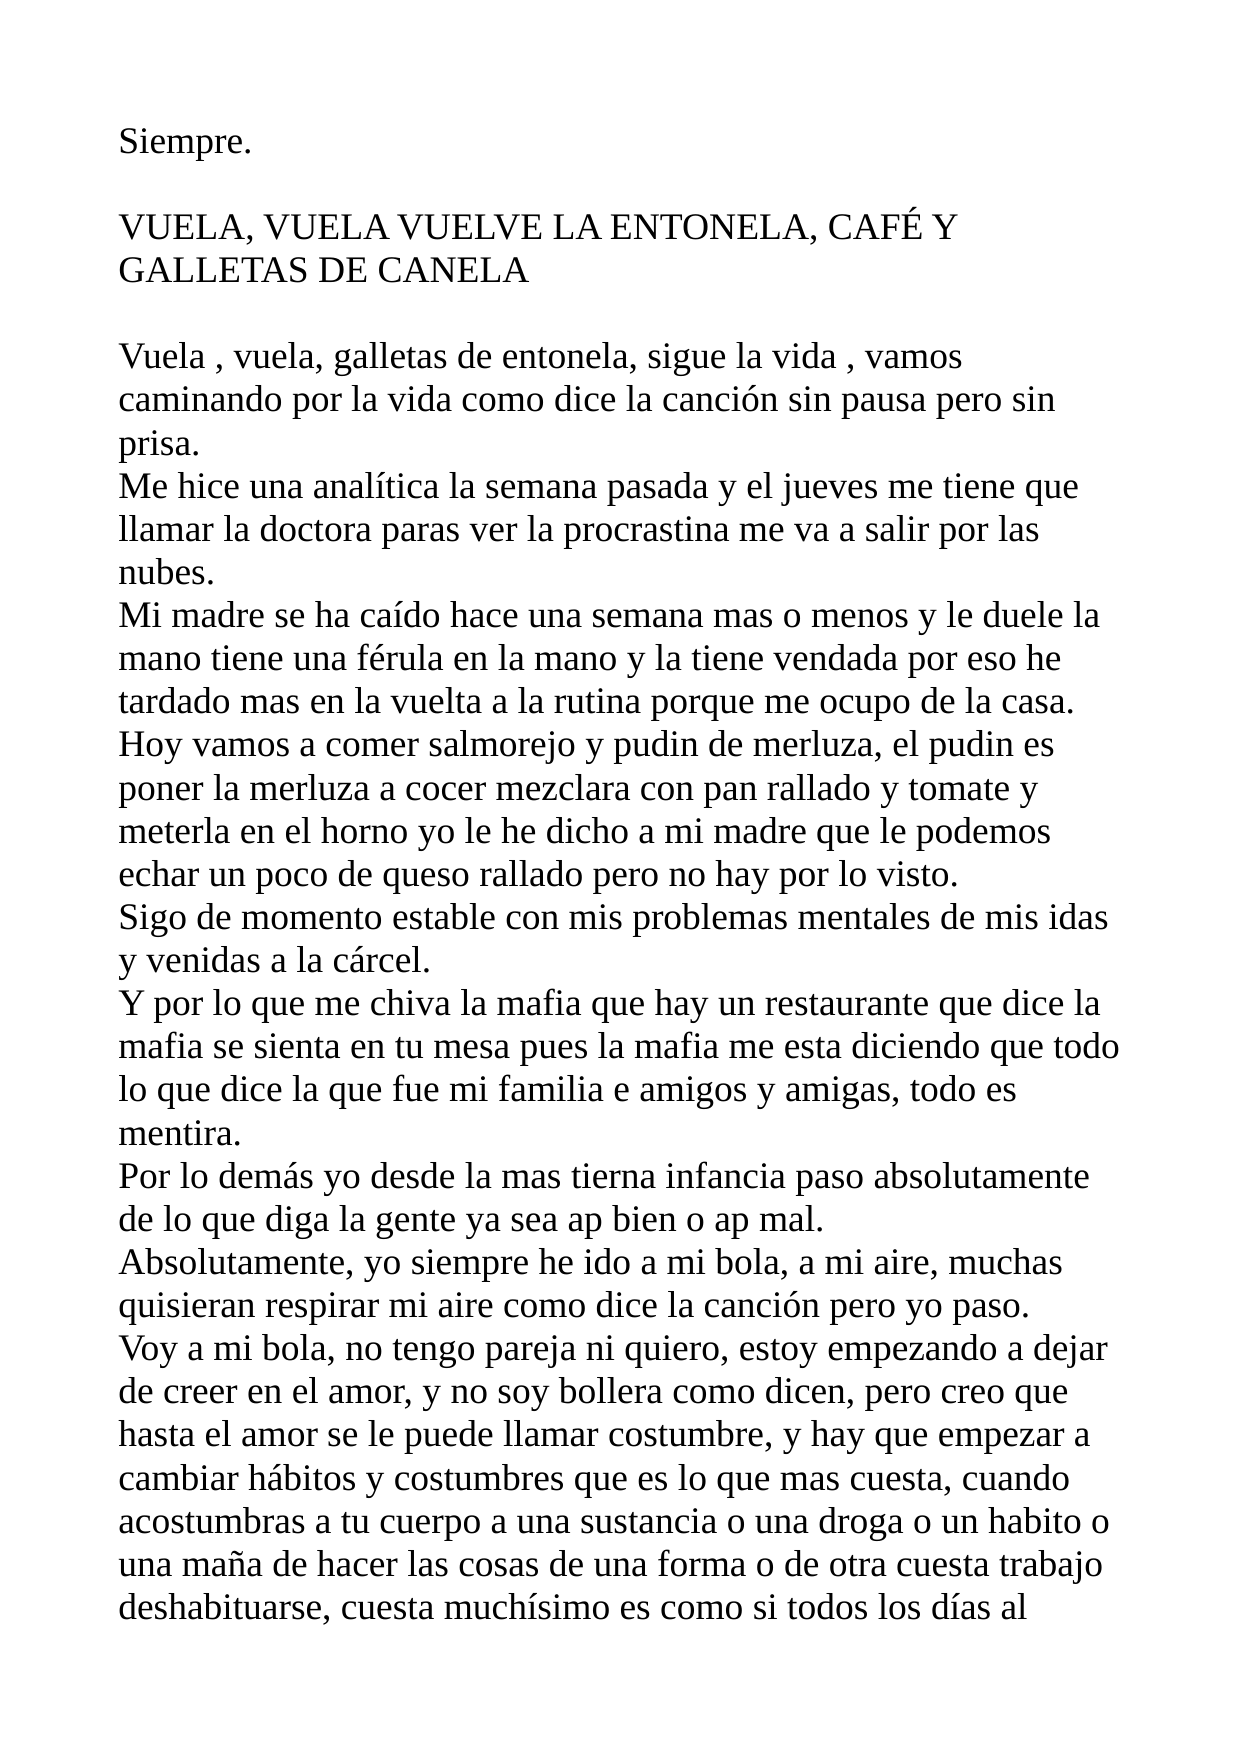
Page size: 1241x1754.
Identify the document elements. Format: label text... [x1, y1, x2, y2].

text Voy a mi bola, no tengo pareja ni quiero, estoy empezando a dejar de creer en el amor, y no soy bollera como dicen, pero creo que hasta el amor se le puede llamar costumbre, y hay que empezar a cambiar hábitos y costumbres que es lo que mas cuesta, cuando acostumbras a tu cuerpo a una sustancia o una droga o un habito o una maña de hacer las cosas de una forma o de otra cuesta trabajo deshabituarse, cuesta muchísimo es como si todos los días al [118, 1326, 1122, 1627]
text Y por lo que me chiva la mafia que hay un restaurante que dice la mafia se sienta en tu mesa pues la mafia me esta diciendo que todo lo que dice la que fue mi familia e amigos y amigas, todo es mentira. [118, 981, 1122, 1153]
text Hoy vamos a comer salmorejo y pudin de merluza, el pudin es poner la merluza a cocer mezclara con pan rallado y tomate y meterla en el horno yo le he dicho a mi madre que le podemos echar un poco de queso rallado pero no hay por lo visto. [118, 722, 1122, 894]
text Siempre. [118, 118, 1122, 161]
text Mi madre se ha caído hace una semana mas o menos y le duele la mano tiene una férula en la mano y la tiene vendada por eso he tardado mas en la vuelta a la rutina porque me ocupo de la casa. [118, 592, 1122, 722]
text Me hice una analítica la semana pasada y el jueves me tiene que llamar la doctora paras ver la procrastina me va a salir por las nubes. [118, 463, 1122, 592]
text Por lo demás yo desde la mas tierna infancia paso absolutamente de lo que diga la gente ya sea ap bien o ap mal. [118, 1153, 1122, 1239]
text Absolutamente, yo siempre he ido a mi bola, a mi aire, muchas quisieran respirar mi aire como dice la canción pero yo paso. [118, 1239, 1122, 1326]
text VUELA, VUELA VUELVE LA ENTONELA, CAFÉ Y GALLETAS DE CANELA [118, 204, 1122, 291]
text Sigo de momento estable con mis problemas mentales de mis idas y venidas a la cárcel. [118, 894, 1122, 981]
text Vuela , vuela, galletas de entonela, sigue la vida , vamos caminando por la vida como dice la canción sin pausa pero sin prisa. [118, 334, 1122, 463]
